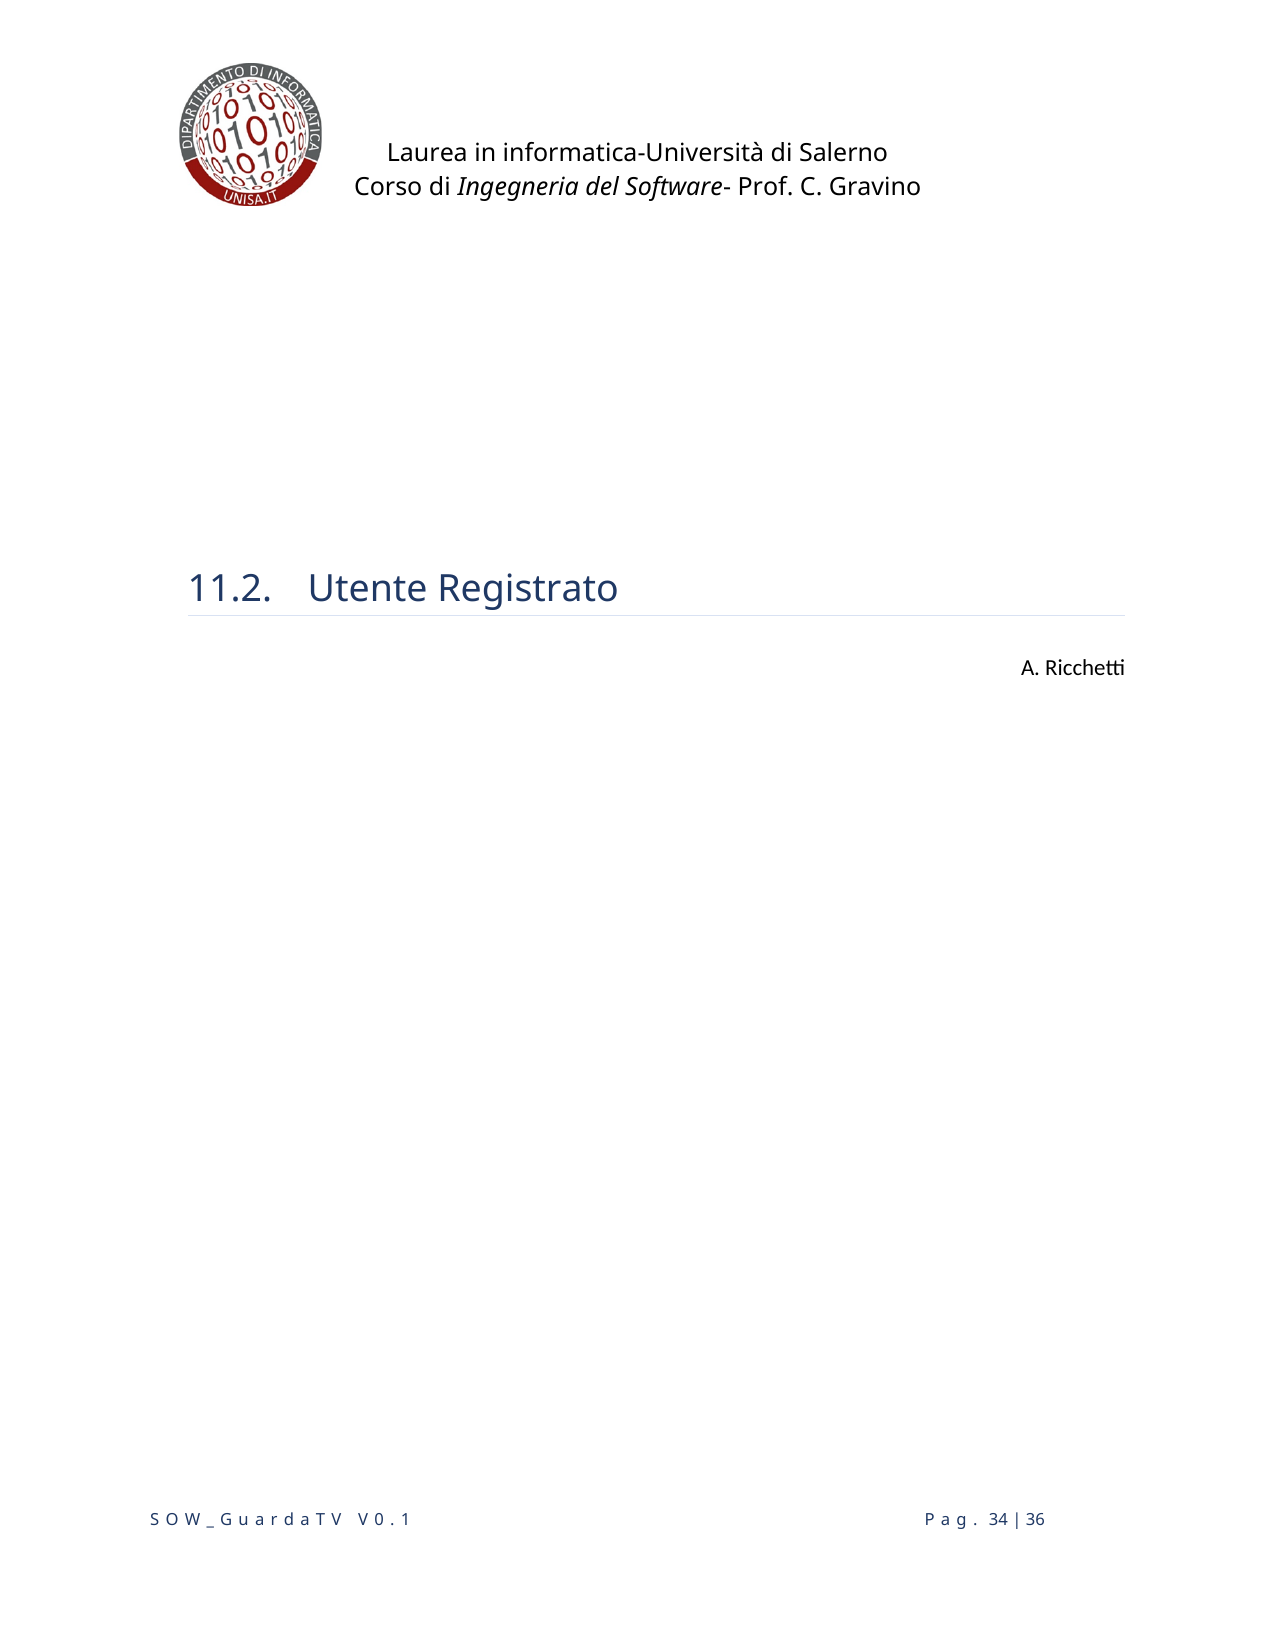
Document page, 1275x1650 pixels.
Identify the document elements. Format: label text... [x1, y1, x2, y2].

list Utente Registrato [187, 562, 1125, 615]
text A. Ricchetti [225, 653, 1125, 681]
